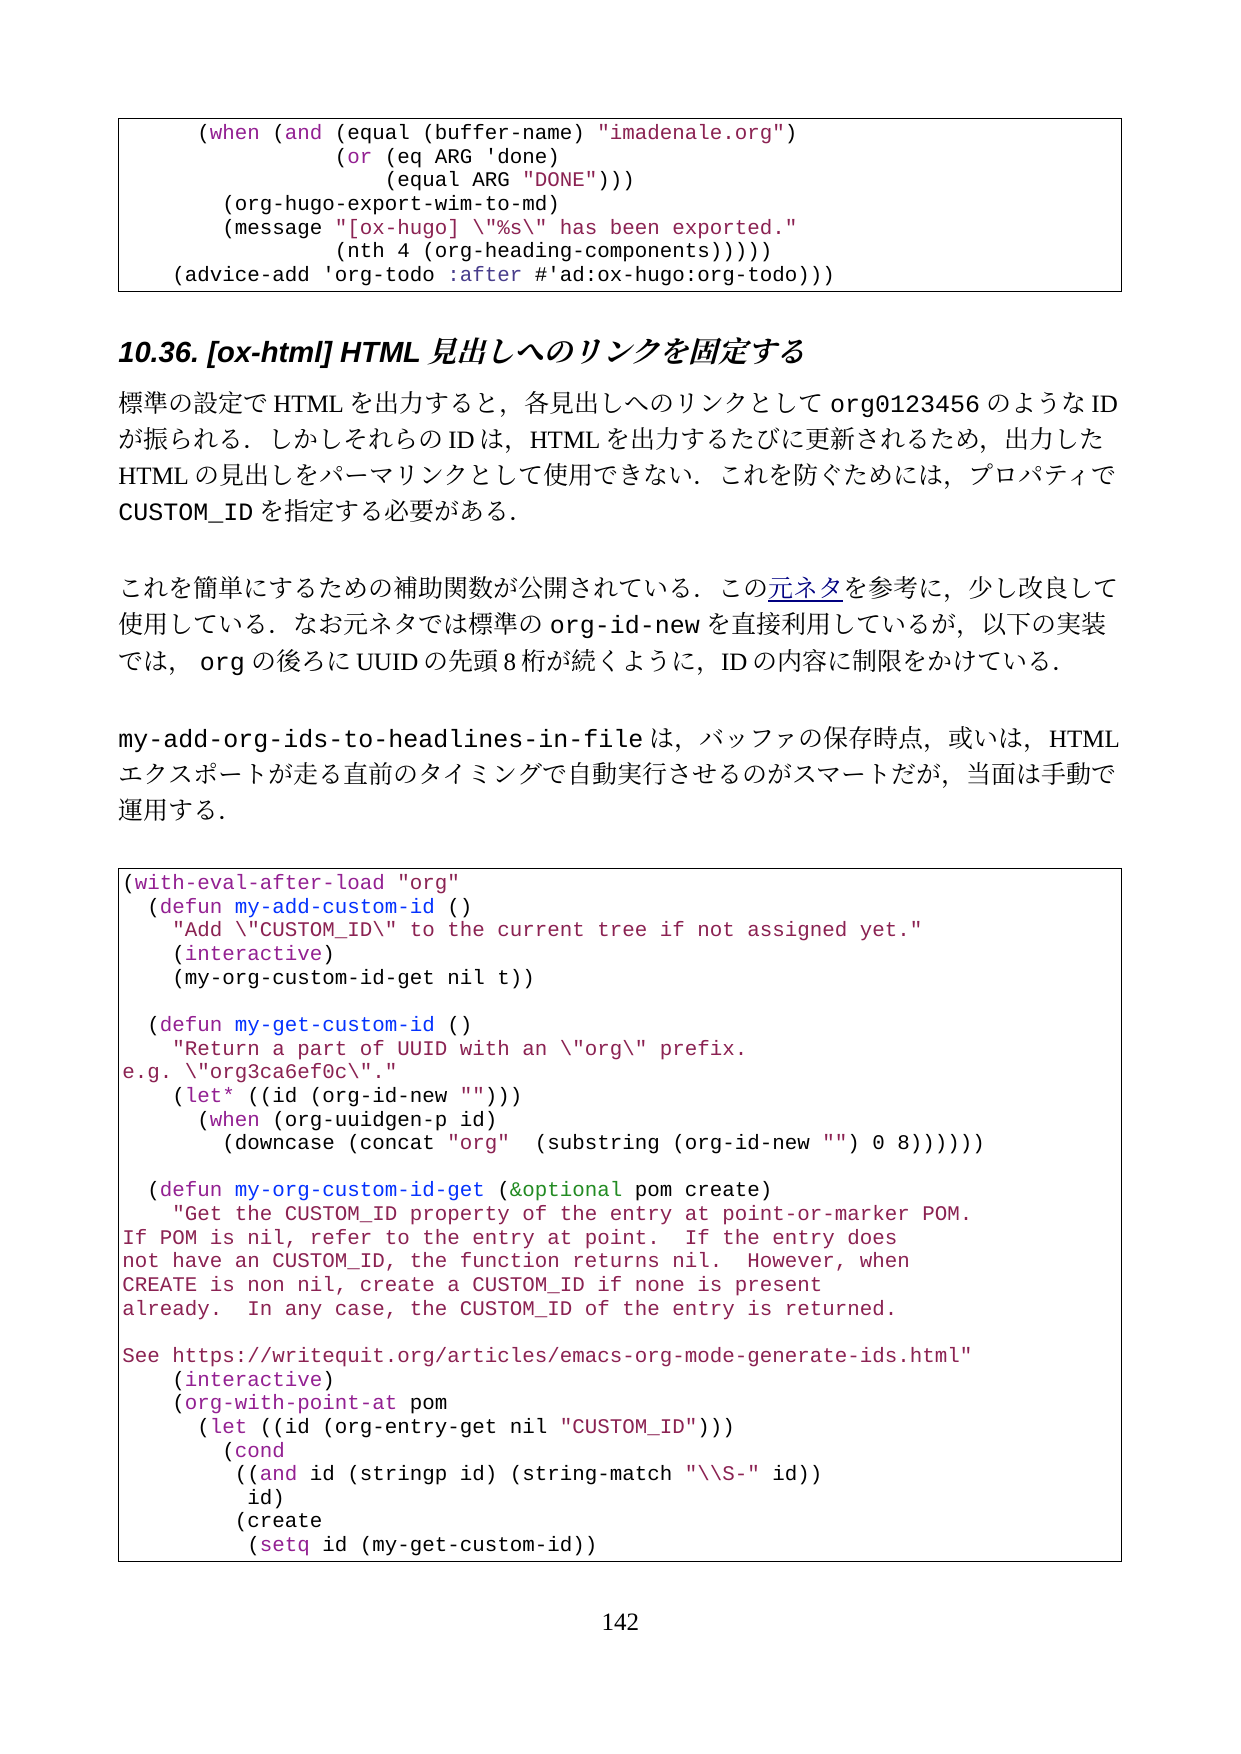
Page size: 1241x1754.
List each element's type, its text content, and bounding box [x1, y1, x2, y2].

text ((and id (stringp id) (string-match "\\S-" id)) [119, 1459, 1121, 1483]
text (message "[ox-hugo] \"%s\" has been exported." [119, 213, 1121, 236]
text (setq id (my-get-custom-id)) [119, 1530, 1121, 1561]
text already. In any case, the CUSTOM_ID of the entry is returned. [119, 1294, 1121, 1317]
text "Get the CUSTOM_ID property of the entry at point-or-marker POM. [119, 1199, 1121, 1223]
text (defun my-get-custom-id () [119, 1010, 1121, 1034]
text (advice-add 'org-todo :after #'ad:ox-hugo:org-todo))) [119, 260, 1121, 291]
text (when (and (equal (buffer-name) "imadenale.org") [119, 119, 1121, 142]
text (with-eval-after-load "org" [119, 869, 1121, 892]
text (let ((id (org-entry-get nil "CUSTOM_ID"))) [119, 1412, 1121, 1436]
text (interactive) [119, 1365, 1121, 1388]
text See https://writequit.org/articles/emacs-org-mode-generate-ids.html" [119, 1341, 1121, 1365]
text my-add-org-ids-to-headlines-in-file は，バッファの保存時点，或いは，HTMLエクスポートが走る直前のタイミングで自動実行させるのがスマートだが，当面は手動で運用する． [118, 719, 1122, 856]
subtitle [ox-html] HTML見出しへのリンクを固定する [118, 329, 1122, 371]
text (let* ((id (org-id-new ""))) [119, 1081, 1121, 1104]
text e.g. \"org3ca6ef0c\"." [119, 1057, 1121, 1081]
text (or (eq ARG 'done) [119, 142, 1121, 165]
text (defun my-add-custom-id () [119, 892, 1121, 915]
text not have an CUSTOM_ID, the function returns nil. However, when [119, 1246, 1121, 1270]
text "Return a part of UUID with an \"org\" prefix. [119, 1034, 1121, 1057]
text (org-with-point-at pom [119, 1388, 1121, 1412]
text (defun my-org-custom-id-get (&optional pom create) [119, 1176, 1121, 1199]
text id) [119, 1483, 1121, 1507]
text (when (org-uuidgen-p id) [119, 1104, 1121, 1128]
text これを簡単にするための補助関数が公開されている．この元ネタを参考に，少し改良して使用している．なお元ネタでは標準の org-id-new を直接利用しているが，以下の実装では， org の後ろにUUIDの先頭8桁が続くように，IDの内容に制限をかけている． [118, 569, 1122, 706]
text (downcase (concat "org" (substring (org-id-new "") 0 8)))))) [119, 1128, 1121, 1152]
text (equal ARG "DONE"))) [119, 165, 1121, 189]
text (create [119, 1507, 1121, 1530]
text (cond [119, 1436, 1121, 1459]
text CREATE is non nil, create a CUSTOM_ID if none is present [119, 1270, 1121, 1294]
text (interactive) [119, 939, 1121, 963]
text "Add \"CUSTOM_ID\" to the current tree if not assigned yet." [119, 915, 1121, 939]
text (my-org-custom-id-get nil t)) [119, 963, 1121, 986]
text If POM is nil, refer to the entry at point. If the entry does [119, 1223, 1121, 1246]
text 標準の設定でHTMLを出力すると，各見出しへのリンクとして org0123456 のようなIDが振られる．しかしそれらのIDは，HTMLを出力するたびに更新されるため，出力したHTMLの見出しをパーマリンクとして使用できない．これを防ぐためには，プロパティで CUSTOM_ID を指定する必要がある． [118, 383, 1122, 556]
text (nth 4 (org-heading-components))))) [119, 236, 1121, 260]
text (org-hugo-export-wim-to-md) [119, 189, 1121, 213]
